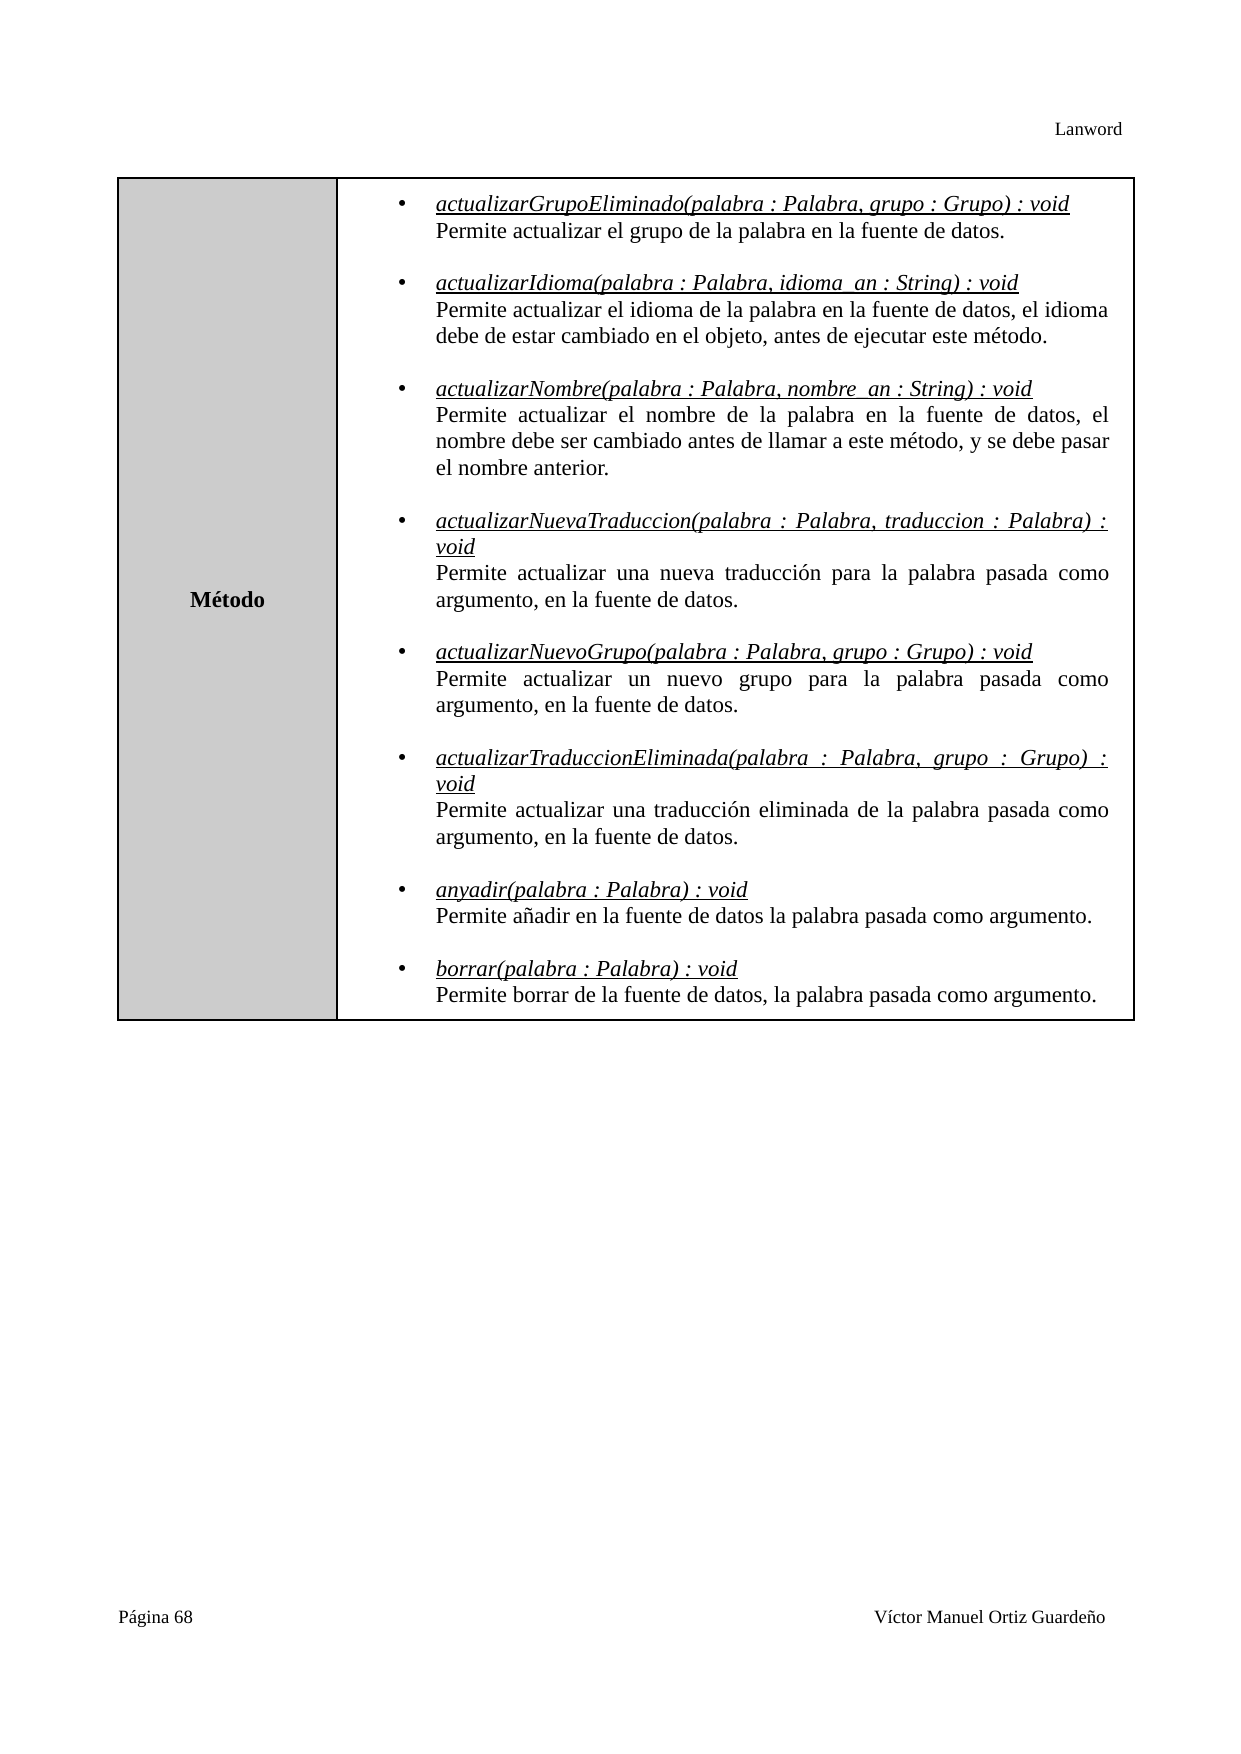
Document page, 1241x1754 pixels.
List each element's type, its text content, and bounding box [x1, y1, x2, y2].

table_cell actualizarGrupoEliminado(palabra : Palabra, grupo : Grupo) : void Permite actualizar el grupo de la palabra en la fuente de datos. actualizarIdioma(palabra : Palabra, idioma_an : String) : void Permite actualizar el idioma de la palabra en la fuente de datos, el idioma debe de estar cambiado en el objeto, antes de ejecutar este método. actualizarNombre(palabra : Palabra, nombre_an : String) : void Permite actualizar el nombre de la palabra en la fuente de datos, el nombre debe ser cambiado antes de llamar a este método, y se debe pasar el nombre anterior. actualizarNuevaTraduccion(palabra : Palabra, traduccion : Palabra) : void Permite actualizar una nueva traducción para la palabra pasada como argumento, en la fuente de datos. actualizarNuevoGrupo(palabra : Palabra, grupo : Grupo) : void Permite actualizar un nuevo grupo para la palabra pasada como argumento, en la fuente de datos. actualizarTraduccionEliminada(palabra : Palabra, grupo : Grupo) : void Permite actualizar una traducción eliminada de la palabra pasada como argumento, en la fuente de datos. anyadir(palabra : Palabra) : void Permite añadir en la fuente de datos la palabra pasada como argumento. borrar(palabra : Palabra) : void Permite borrar de la fuente de datos, la palabra pasada como argumento. [338, 179, 1133, 1019]
table_cell Método [119, 179, 336, 1019]
